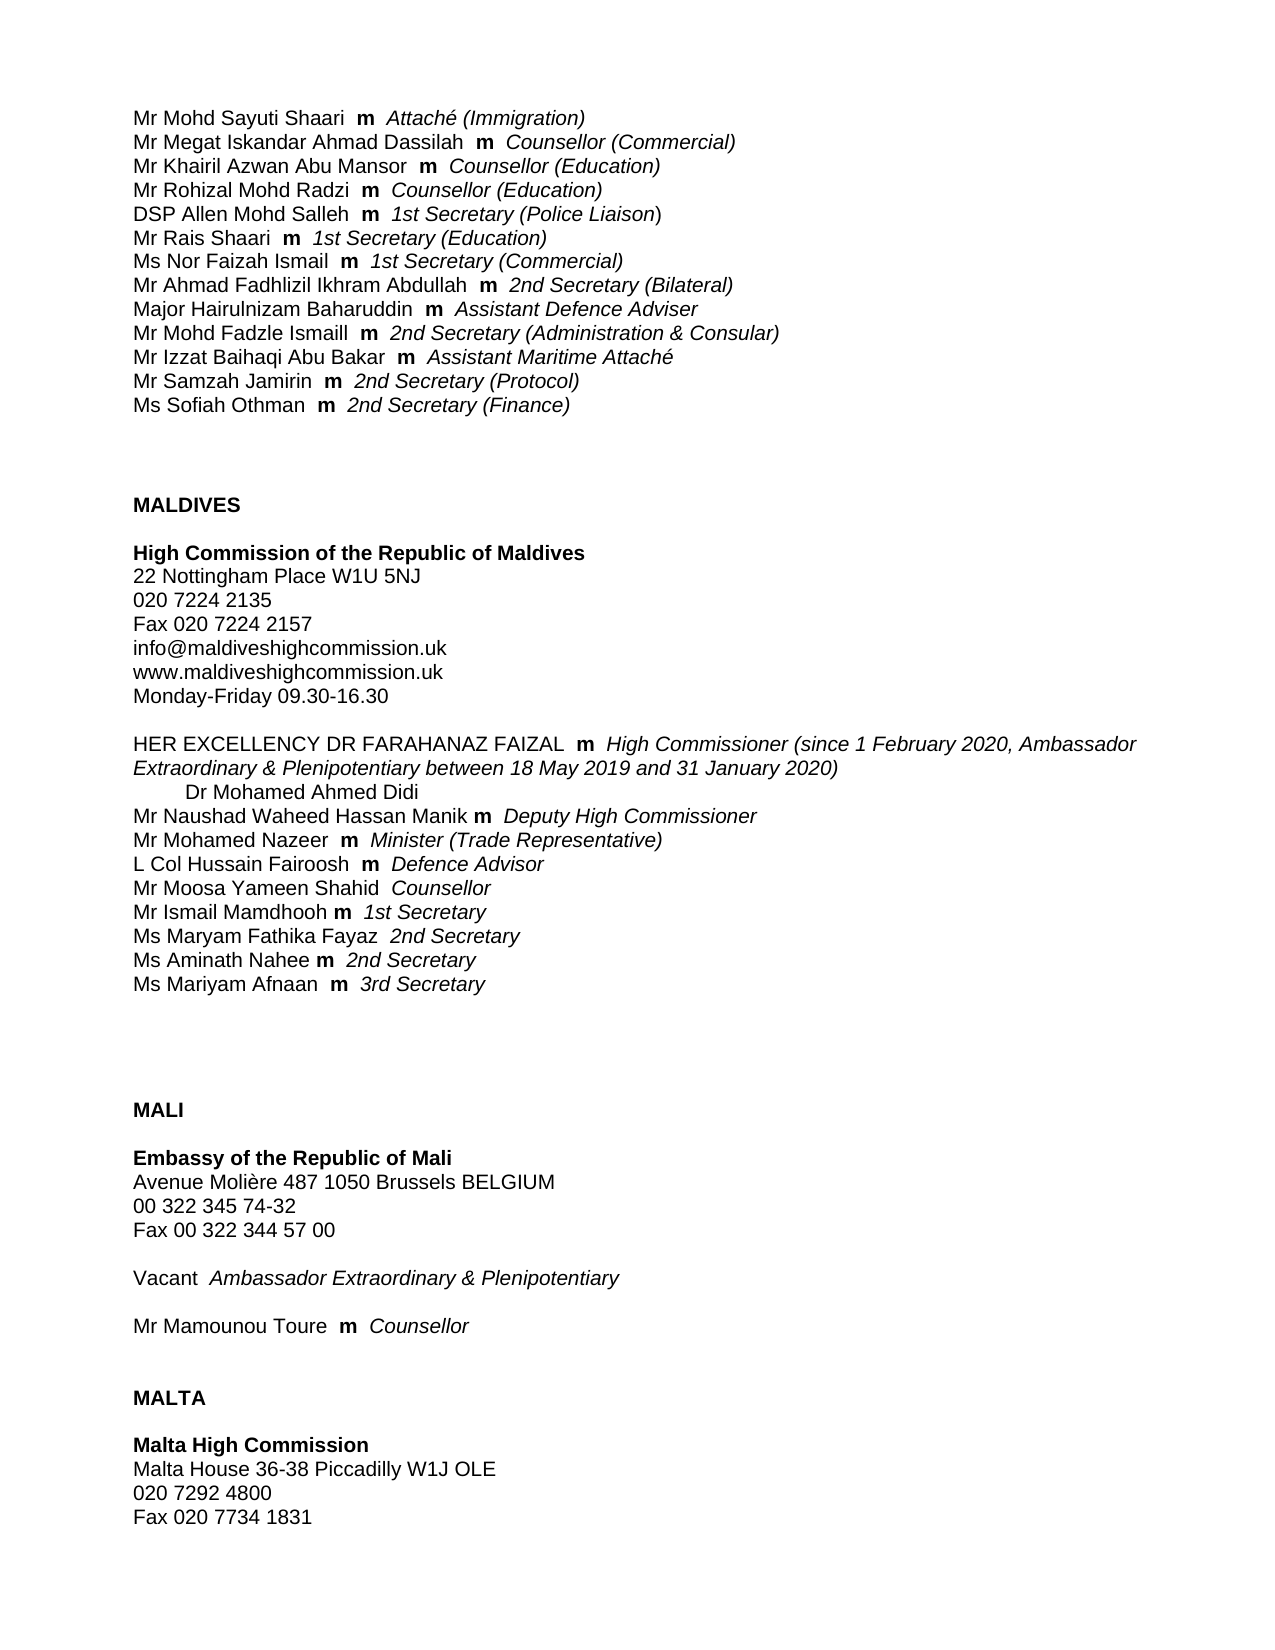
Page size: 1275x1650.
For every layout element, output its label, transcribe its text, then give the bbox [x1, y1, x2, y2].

text Mr Khairil Azwan Abu Mansor m Counsellor (Education) [133, 153, 1181, 177]
text Mr Mamounou Toure m Counsellor [133, 1313, 1181, 1337]
text info@maldiveshighcommission.uk [133, 636, 1181, 660]
text 020 7224 2135 [133, 588, 1181, 612]
text Malta High Commission [133, 1433, 1181, 1457]
text MALTA [133, 1385, 1181, 1409]
text Embassy of the Republic of Mali [133, 1146, 1181, 1170]
text Mr Mohamed Nazeer m Minister (Trade Representative) [133, 828, 1181, 852]
text Ms Sofiah Othman m 2nd Secretary (Finance) [133, 393, 1181, 417]
text 22 Nottingham Place W1U 5NJ [133, 564, 1181, 588]
text Ms Nor Faizah Ismail m 1st Secretary (Commercial) [133, 249, 1181, 273]
text Mr Ahmad Fadhlizil Ikhram Abdullah m 2nd Secretary (Bilateral) [133, 273, 1181, 297]
text DSP Allen Mohd Salleh m 1st Secretary (Police Liaison) [133, 201, 1181, 225]
text www.maldiveshighcommission.uk [133, 660, 1181, 684]
text L Col Hussain Fairoosh m Defence Advisor [133, 852, 1181, 876]
text Vacant Ambassador Extraordinary & Plenipotentiary [133, 1266, 1181, 1289]
text 020 7292 4800 [133, 1481, 1181, 1505]
text Fax 020 7734 1831 [133, 1505, 1181, 1529]
text Fax 00 322 344 57 00 [133, 1218, 1181, 1242]
text Fax 020 7224 2157 [133, 612, 1181, 636]
text Mr Samzah Jamirin m 2nd Secretary (Protocol) [133, 369, 1181, 393]
subtitle High Commission of the Republic of Maldives [133, 540, 1181, 564]
text Ms Aminath Nahee m 2nd Secretary Ms Mariyam Afnaan m 3rd Secretary [133, 948, 1181, 996]
text Mr Naushad Waheed Hassan Manik m Deputy High Commissioner [133, 804, 1181, 828]
text Mr Mohd Fadzle Ismaill m 2nd Secretary (Administration & Consular) [133, 321, 1181, 345]
text Mr Ismail Mamdhooh m 1st Secretary [133, 900, 1181, 924]
text Ms Maryam Fathika Fayaz 2nd Secretary [133, 924, 1181, 948]
text Major Hairulnizam Baharuddin m Assistant Defence Adviser [133, 297, 1181, 321]
text Monday-Friday 09.30-16.30 [133, 684, 1181, 708]
text Mr Izzat Baihaqi Abu Bakar m Assistant Maritime Attaché [133, 345, 1181, 369]
text Mr Rais Shaari m 1st Secretary (Education) [133, 225, 1181, 249]
text Malta House 36-38 Piccadilly W1J OLE [133, 1457, 1181, 1481]
text Mr Megat Iskandar Ahmad Dassilah m Counsellor (Commercial) [133, 129, 1181, 153]
text MALDIVES [133, 492, 1181, 516]
text Mr Rohizal Mohd Radzi m Counsellor (Education) [133, 177, 1181, 201]
text MALI [133, 1098, 1181, 1122]
text Dr Mohamed Ahmed Didi [133, 780, 1181, 804]
text Mr Moosa Yameen Shahid Counsellor [133, 876, 1181, 900]
text Mr Mohd Sayuti Shaari m Attaché (Immigration) [133, 106, 1181, 129]
text 00 322 345 74-32 [133, 1194, 1181, 1218]
text Avenue Molière 487 1050 Brussels BELGIUM [133, 1170, 1181, 1194]
text HER EXCELLENCY DR FARAHANAZ FAIZAL m High Commissioner (since 1 February 2020, Ambassador Extraordinary & Plenipotentiary between 18 May 2019 and 31 January 2020) [133, 732, 1181, 780]
